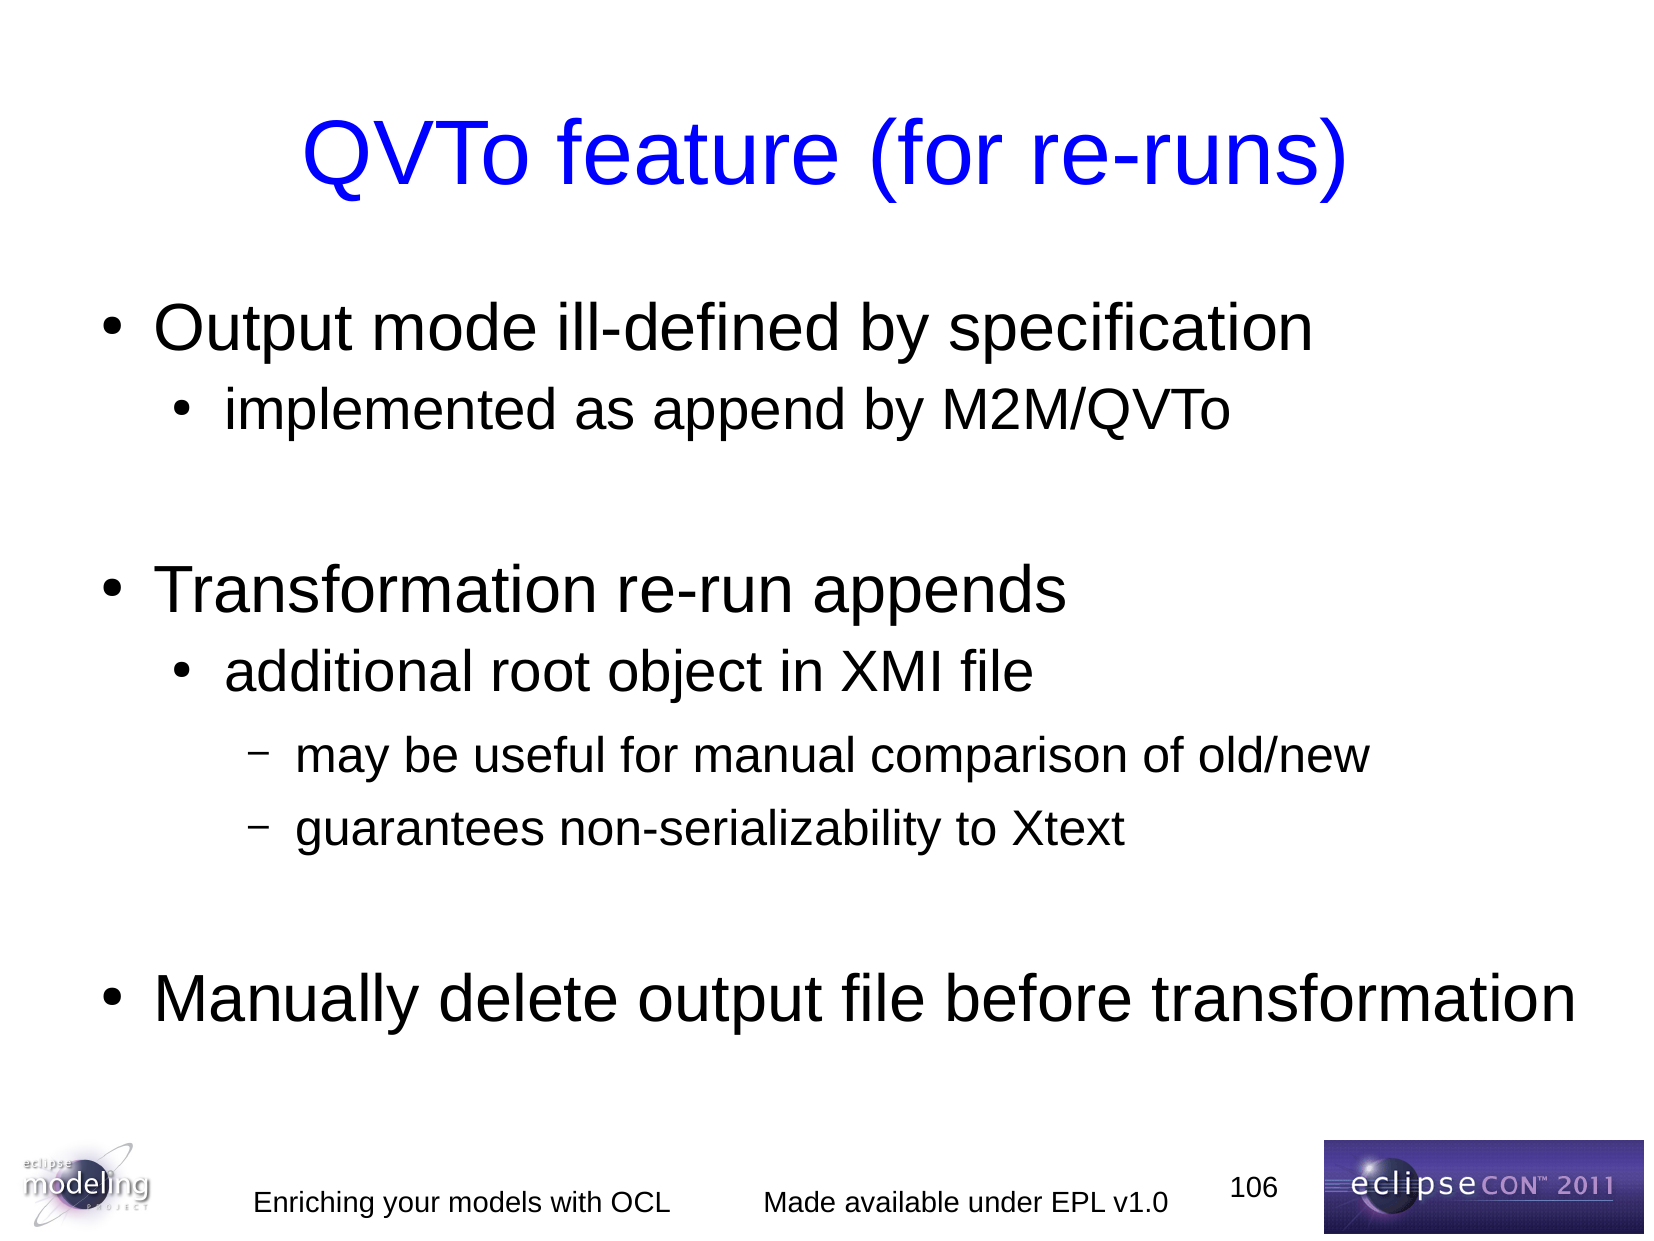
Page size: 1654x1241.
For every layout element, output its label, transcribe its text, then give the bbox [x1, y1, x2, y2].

list Output mode ill-defined by specification implemented as append by M2M/QVTo Transformation re-run appends additional root object in XMI file may be useful for manual comparison of old/new guarantees non-serializability to Xtext Manually delete output file before transformation [82, 290, 1632, 1094]
title QVTo feature (for re-runs) [82, 56, 1571, 250]
picture [1324, 1140, 1644, 1234]
picture [9, 1136, 156, 1235]
